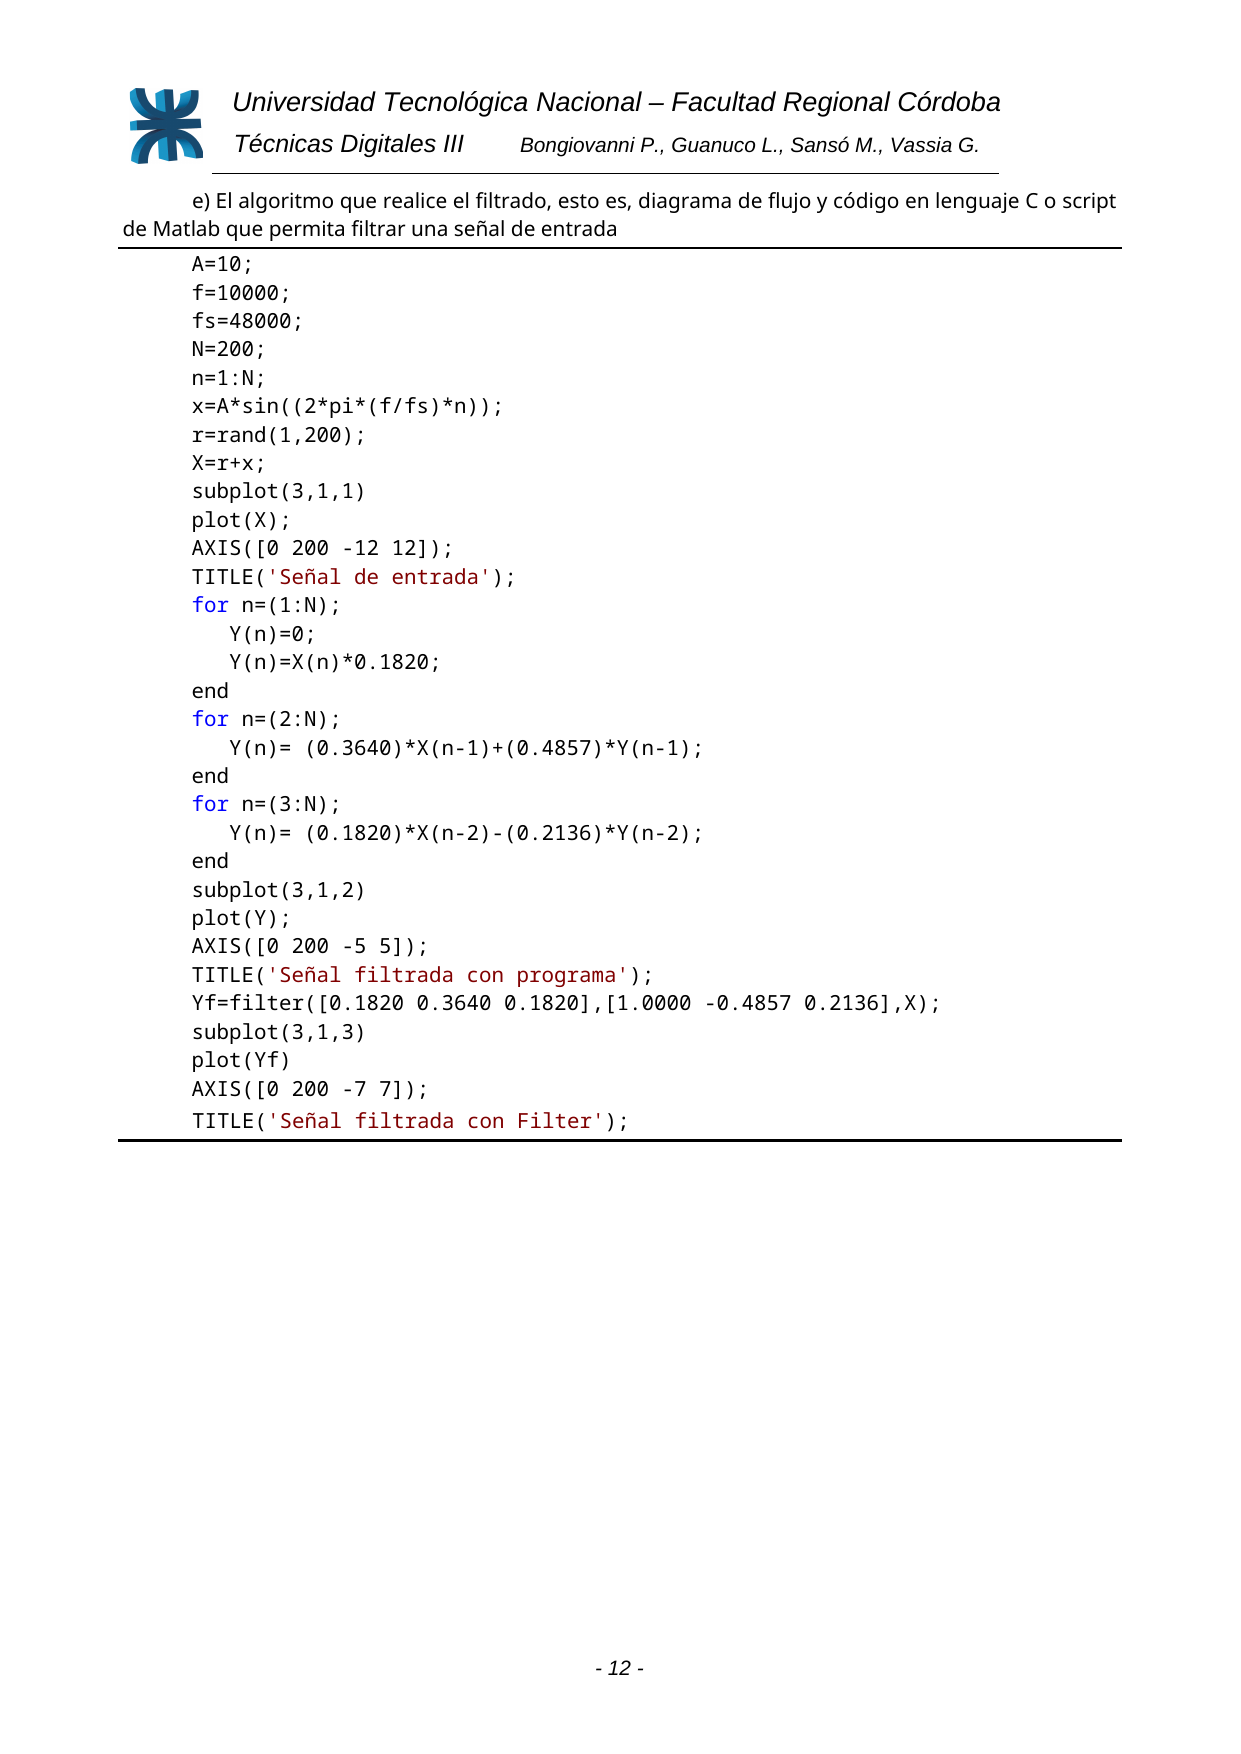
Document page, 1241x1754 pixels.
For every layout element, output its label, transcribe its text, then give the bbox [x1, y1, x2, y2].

text TITLE('Señal filtrada con Filter'); [118, 1102, 1122, 1139]
text r=rand(1,200); [191, 420, 1122, 448]
text AXIS([0 200 -5 5]); [191, 932, 1122, 960]
text plot(Y); [191, 903, 1122, 932]
text TITLE('Señal filtrada con programa'); [191, 960, 1122, 988]
text subplot(3,1,1) [191, 477, 1122, 505]
text plot(Yf) [191, 1045, 1122, 1074]
text for n=(1:N); [191, 590, 1122, 619]
text N=200; [191, 334, 1122, 363]
text AXIS([0 200 -12 12]); [191, 533, 1122, 562]
text Y(n)=0; [191, 619, 1122, 647]
text AXIS([0 200 -7 7]); [191, 1074, 1122, 1102]
text fs=48000; [191, 306, 1122, 334]
text TITLE('Señal de entrada'); [191, 562, 1122, 590]
text end [191, 676, 1122, 704]
text Y(n)= (0.1820)*X(n-2)-(0.2136)*Y(n-2); [191, 818, 1122, 846]
text Y(n)= (0.3640)*X(n-1)+(0.4857)*Y(n-1); [191, 733, 1122, 761]
text n=1:N; [191, 363, 1122, 391]
text Y(n)=X(n)*0.1820; [191, 647, 1122, 676]
text end [191, 761, 1122, 789]
text A=10; [191, 249, 1122, 278]
picture [129, 88, 203, 164]
text f=10000; [191, 278, 1122, 306]
text Yf=filter([0.1820 0.3640 0.1820],[1.0000 -0.4857 0.2136],X); [191, 988, 1122, 1017]
text e) El algoritmo que realice el filtrado, esto es, diagrama de flujo y código en lenguaje C o script de Matlab que permita filtrar una señal de entrada [118, 181, 1122, 247]
text X=r+x; [191, 448, 1122, 477]
text for n=(3:N); [191, 789, 1122, 818]
text subplot(3,1,2) [191, 875, 1122, 903]
text end [191, 846, 1122, 875]
text x=A*sin((2*pi*(f/fs)*n)); [191, 391, 1122, 420]
text subplot(3,1,3) [191, 1017, 1122, 1045]
text for n=(2:N); [191, 704, 1122, 733]
text plot(X); [191, 505, 1122, 533]
